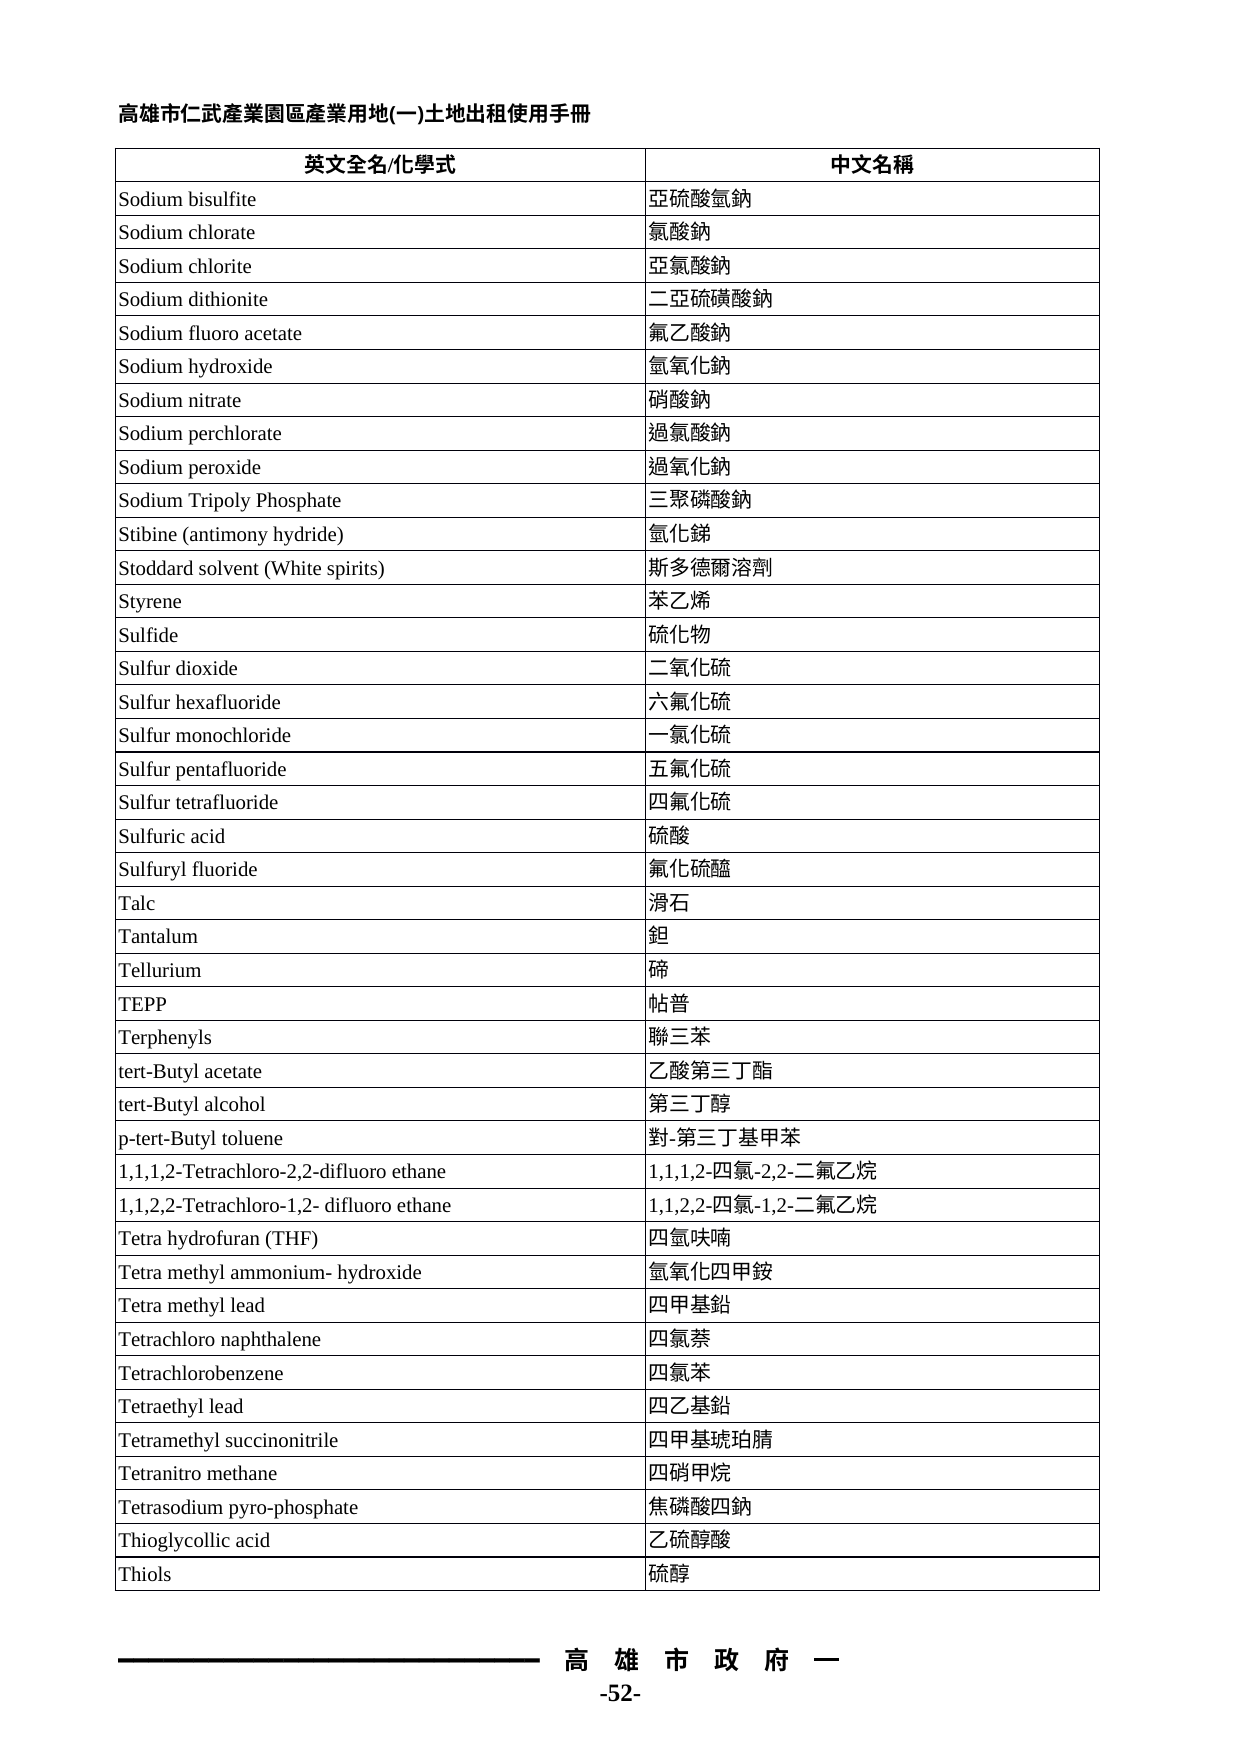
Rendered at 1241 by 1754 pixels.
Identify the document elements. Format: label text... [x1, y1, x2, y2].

table_cell 四氯苯 [646, 1356, 1099, 1389]
table_cell Sulfuryl fluoride [116, 853, 645, 886]
table_cell 六氟化硫 [646, 685, 1099, 718]
table_cell 亞硫酸氫鈉 [646, 182, 1099, 215]
table_cell 硫酸 [646, 820, 1099, 852]
table_cell 三聚磷酸鈉 [646, 484, 1099, 517]
table_cell 四甲基琥珀腈 [646, 1423, 1099, 1456]
table_cell 四乙基鉛 [646, 1390, 1099, 1422]
table_cell Thioglycollic acid [116, 1524, 645, 1556]
table_cell 二氧化硫 [646, 652, 1099, 684]
table_cell Sulfur monochloride [116, 719, 645, 751]
table_cell 硝酸鈉 [646, 384, 1099, 416]
table_cell Sodium peroxide [116, 451, 645, 483]
table_cell Sulfur hexafluoride [116, 685, 645, 718]
table_cell 氫氧化鈉 [646, 350, 1099, 382]
table_cell Sodium perchlorate [116, 417, 645, 449]
table_cell Sodium hydroxide [116, 350, 645, 382]
table_cell 硫化物 [646, 618, 1099, 651]
table_cell 五氟化硫 [646, 753, 1099, 785]
table_cell 第三丁醇 [646, 1088, 1099, 1120]
table_cell Terphenyls [116, 1021, 645, 1053]
table_cell Tetraethyl lead [116, 1390, 645, 1422]
table_cell Stibine (antimony hydride) [116, 518, 645, 550]
table_cell Sodium Tripoly Phosphate [116, 484, 645, 517]
table_cell Tellurium [116, 954, 645, 986]
table_cell Tetra methyl ammonium- hydroxide [116, 1256, 645, 1288]
table_cell Sodium dithionite [116, 283, 645, 315]
table_cell Thiols [116, 1558, 645, 1590]
table_cell p-tert-Butyl toluene [116, 1121, 645, 1154]
table_cell 四氫呋喃 [646, 1222, 1099, 1254]
table_cell Sulfuric acid [116, 820, 645, 852]
table_cell Tantalum [116, 920, 645, 953]
table_cell 1,1,2,2-四氯-1,2-二氟乙烷 [646, 1189, 1099, 1221]
table_cell 對-第三丁基甲苯 [646, 1121, 1099, 1154]
table_cell Stoddard solvent (White spirits) [116, 551, 645, 584]
table_cell Tetrachloro naphthalene [116, 1323, 645, 1355]
table_cell Sodium bisulfite [116, 182, 645, 215]
table_cell 二亞硫磺酸鈉 [646, 283, 1099, 315]
table_cell Sulfur dioxide [116, 652, 645, 684]
table_cell 過氧化鈉 [646, 451, 1099, 483]
table_cell 斯多德爾溶劑 [646, 551, 1099, 584]
table_cell Sulfur pentafluoride [116, 753, 645, 785]
table_cell 過氯酸鈉 [646, 417, 1099, 449]
table_cell Tetramethyl succinonitrile [116, 1423, 645, 1456]
table_cell 苯乙烯 [646, 585, 1099, 617]
table_cell Sulfur tetrafluoride [116, 786, 645, 818]
table_cell Sodium chlorite [116, 249, 645, 282]
table_cell Tetranitro methane [116, 1457, 645, 1489]
table_cell 氫化銻 [646, 518, 1099, 550]
table_cell tert-Butyl acetate [116, 1054, 645, 1087]
table_cell Talc [116, 887, 645, 919]
table_cell 一氯化硫 [646, 719, 1099, 751]
table_cell 亞氯酸鈉 [646, 249, 1099, 282]
table_cell Sodium fluoro acetate [116, 316, 645, 349]
table_cell 聯三苯 [646, 1021, 1099, 1053]
table_cell 滑石 [646, 887, 1099, 919]
table_cell 乙硫醇酸 [646, 1524, 1099, 1556]
table_cell 氯酸鈉 [646, 216, 1099, 248]
table_cell 氫氧化四甲銨 [646, 1256, 1099, 1288]
table_cell Tetrasodium pyro-phosphate [116, 1490, 645, 1523]
table_cell 鉭 [646, 920, 1099, 953]
table_cell 帖普 [646, 987, 1099, 1020]
table_cell Sodium chlorate [116, 216, 645, 248]
table_cell 四甲基鉛 [646, 1289, 1099, 1322]
table_cell 氟化硫醯 [646, 853, 1099, 886]
table_cell Tetrachlorobenzene [116, 1356, 645, 1389]
table_header 英文全名/化學式 [116, 149, 645, 181]
table_cell Tetra hydrofuran (THF) [116, 1222, 645, 1254]
table_cell 1,1,1,2-Tetrachloro-2,2-difluoro ethane [116, 1155, 645, 1187]
table_cell Sodium nitrate [116, 384, 645, 416]
table_cell 氟乙酸鈉 [646, 316, 1099, 349]
table_cell Styrene [116, 585, 645, 617]
table_cell TEPP [116, 987, 645, 1020]
table_cell 四硝甲烷 [646, 1457, 1099, 1489]
table_cell tert-Butyl alcohol [116, 1088, 645, 1120]
table_cell 四氟化硫 [646, 786, 1099, 818]
table_cell 碲 [646, 954, 1099, 986]
table_cell 1,1,1,2-四氯-2,2-二氟乙烷 [646, 1155, 1099, 1187]
table_cell Sulfide [116, 618, 645, 651]
table_cell Tetra methyl lead [116, 1289, 645, 1322]
table_cell 焦磷酸四鈉 [646, 1490, 1099, 1523]
table_cell 1,1,2,2-Tetrachloro-1,2- difluoro ethane [116, 1189, 645, 1221]
table_cell 硫醇 [646, 1558, 1099, 1590]
table_cell 四氯萘 [646, 1323, 1099, 1355]
table_cell 乙酸第三丁酯 [646, 1054, 1099, 1087]
table_header 中文名稱 [646, 149, 1099, 181]
